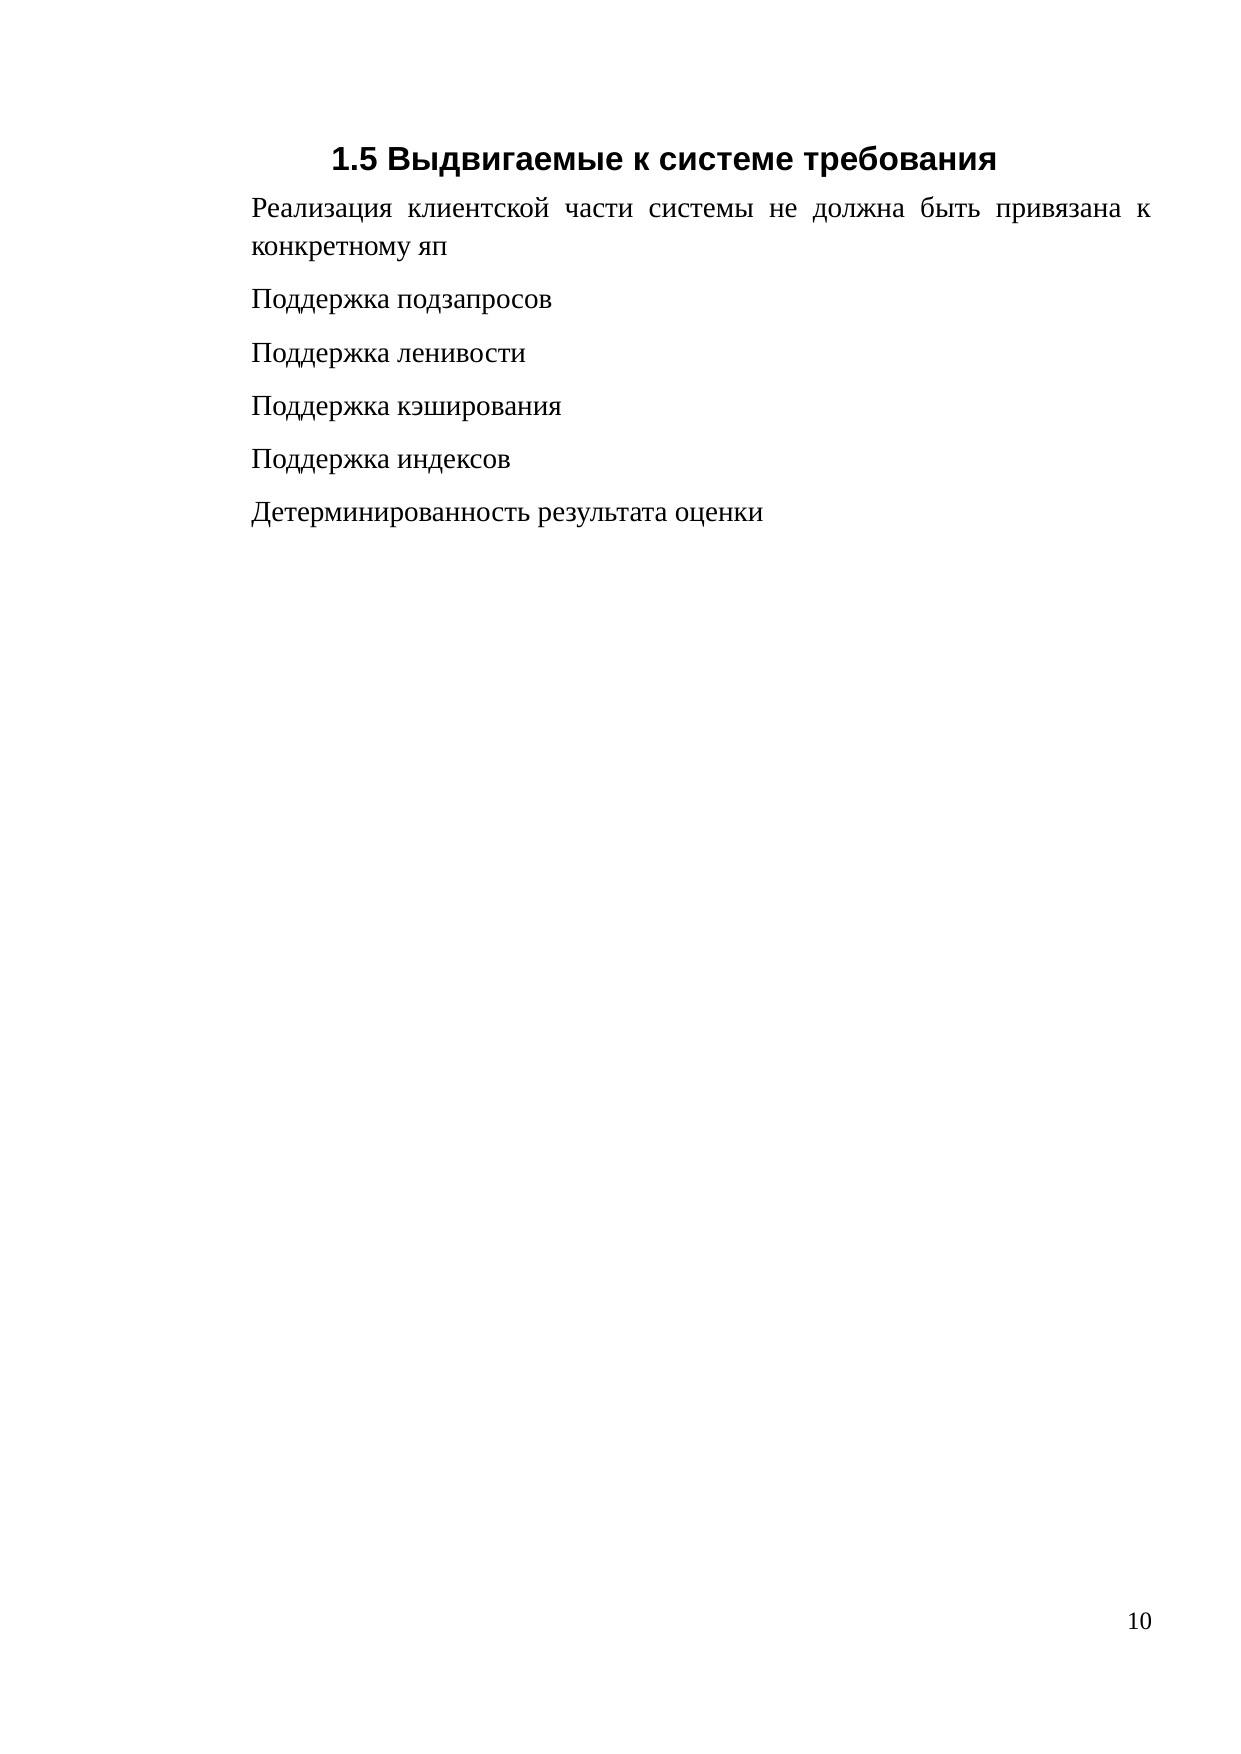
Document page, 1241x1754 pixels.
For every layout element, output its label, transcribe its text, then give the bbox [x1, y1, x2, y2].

list Реализация клиентской части системы не должна быть привязана к конкретному яп [222, 190, 1152, 262]
subtitle 1.5 Выдвигаемые к системе требования [177, 139, 1152, 177]
list Детерминированность результата оценки [222, 494, 1152, 528]
list Поддержка подзапросов [222, 282, 1152, 315]
list Поддержка индексов [222, 441, 1152, 474]
list Поддержка кэширования [222, 388, 1152, 421]
list Поддержка ленивости [222, 335, 1152, 368]
